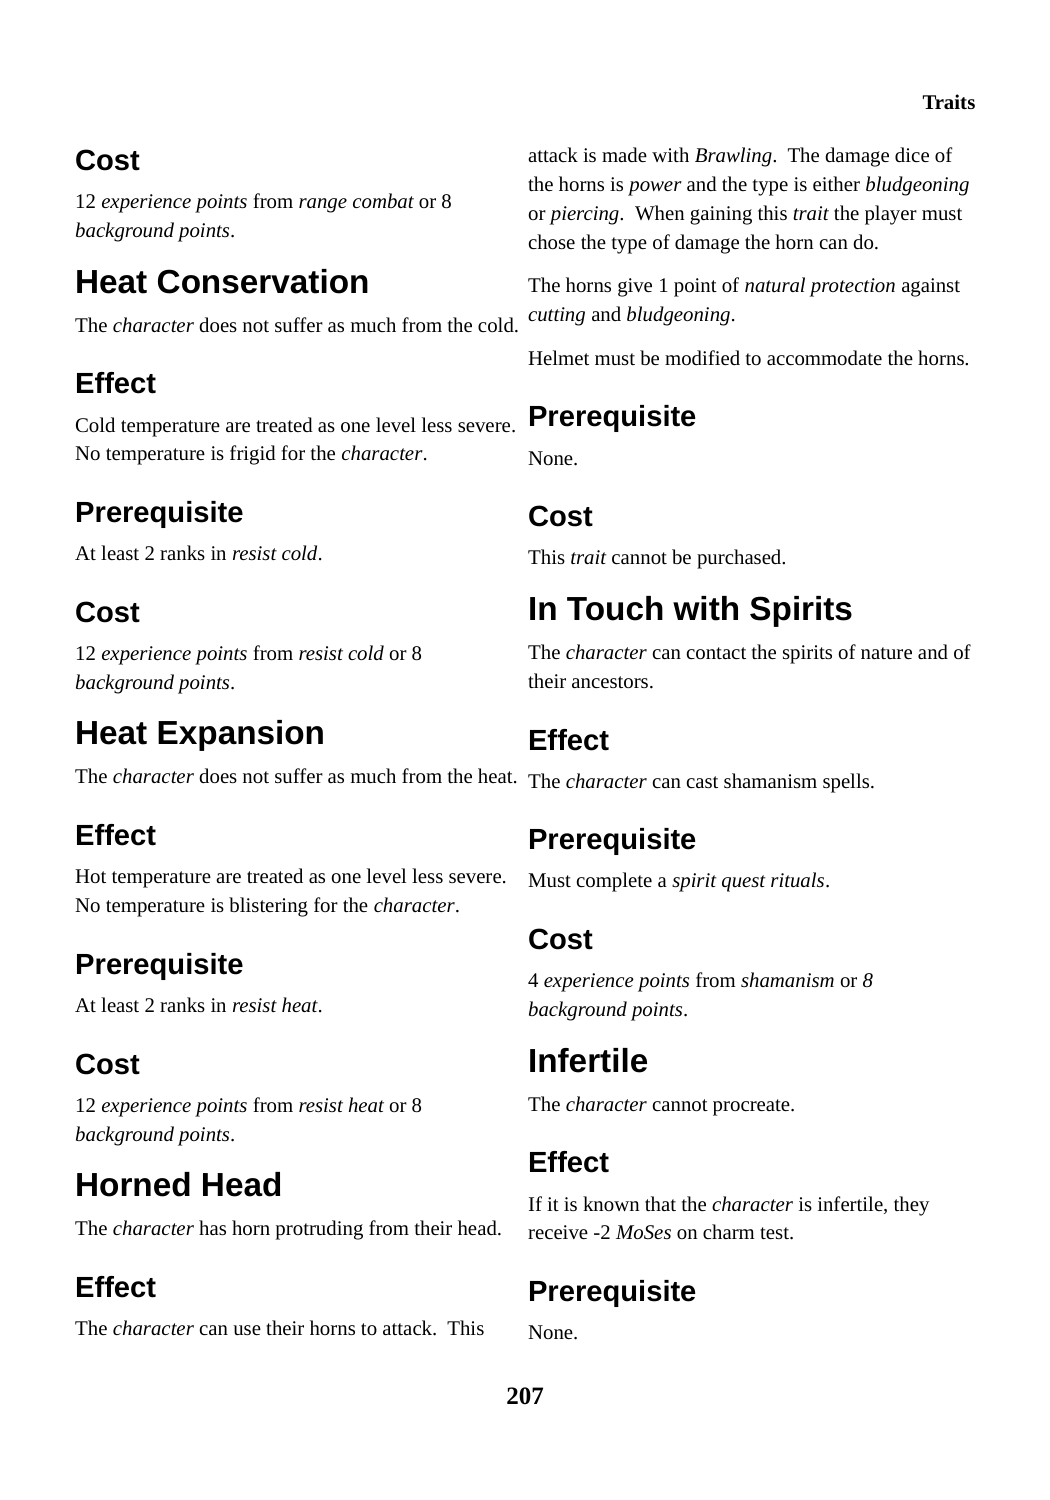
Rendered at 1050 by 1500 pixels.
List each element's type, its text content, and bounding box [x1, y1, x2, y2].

text Cold temperature are treated as one level less severe. No temperature is frigid for the character. [75, 412, 522, 465]
text The character has horn protruding from their head. [75, 1216, 522, 1240]
subtitle Heat Expansion [75, 713, 522, 752]
subtitle Prerequisite [528, 822, 975, 856]
subtitle Prerequisite [528, 1274, 975, 1308]
subtitle Cost [528, 922, 975, 956]
text The character does not suffer as much from the cold. [75, 313, 522, 337]
subtitle Cost [75, 595, 522, 629]
text Helmet must be modified to accommodate the horns. [528, 346, 975, 370]
text None. [528, 1320, 975, 1344]
subtitle Effect [528, 1145, 975, 1179]
text At least 2 ranks in resist cold. [75, 541, 522, 565]
text 12 experience points from resist cold or 8 background points. [75, 641, 522, 694]
text attack is made with Brawling. The damage dice of the horns is power and the type is either bludgeoning or piercing. When gaining this trait the player must chose the type of damage the horn can do. [528, 143, 975, 254]
text 12 experience points from resist heat or 8 background points. [75, 1093, 522, 1146]
subtitle Effect [528, 722, 975, 756]
text 4 experience points from shamanism or 8 background points. [528, 968, 975, 1021]
subtitle Prerequisite [75, 495, 522, 529]
subtitle Infertile [528, 1041, 975, 1079]
subtitle Horned Head [75, 1165, 522, 1204]
text The character can use their horns to attack. This [75, 1316, 522, 1340]
text Must complete a spirit quest rituals. [528, 868, 975, 892]
subtitle Cost [528, 499, 975, 533]
text Hot temperature are treated as one level less severe. No temperature is blistering for the character. [75, 864, 522, 917]
text None. [528, 446, 975, 469]
subtitle Effect [75, 1270, 522, 1303]
subtitle Cost [75, 1047, 522, 1080]
text The character cannot procreate. [528, 1092, 975, 1116]
subtitle Cost [75, 143, 522, 177]
text The character can cast shamanism spells. [528, 768, 975, 793]
text If it is known that the character is infertile, they receive -2 MoSes on charm test. [528, 1191, 975, 1244]
subtitle In Touch with Spirits [528, 589, 975, 627]
text This trait cannot be purchased. [528, 545, 975, 569]
subtitle Effect [75, 366, 522, 400]
text At least 2 ranks in resist heat. [75, 993, 522, 1017]
subtitle Prerequisite [528, 399, 975, 433]
text 12 experience points from range combat or 8 background points. [75, 189, 522, 242]
subtitle Effect [75, 818, 522, 852]
subtitle Heat Conservation [75, 262, 522, 300]
text The character does not suffer as much from the heat. [75, 764, 522, 788]
subtitle Prerequisite [75, 947, 522, 981]
text The character can contact the spirits of nature and of their ancestors. [528, 640, 975, 693]
text The horns give 1 point of natural protection against cutting and bludgeoning. [528, 273, 975, 326]
